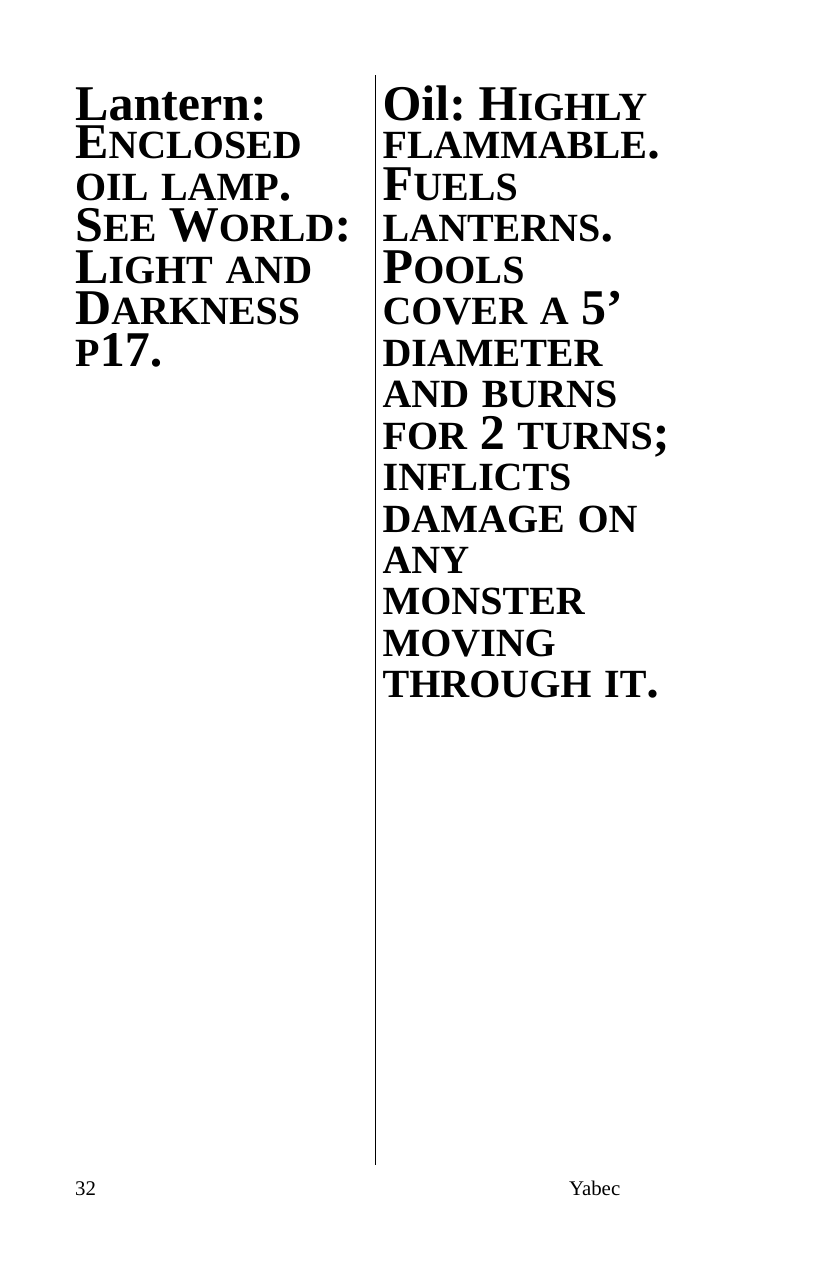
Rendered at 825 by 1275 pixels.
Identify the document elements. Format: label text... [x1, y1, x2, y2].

text Lantern: Enclosed oil lamp. See World: Light and Darkness p10. [75, 87, 367, 377]
text Oil: Highly flammable. Fuels lanterns. Pools cover a 5’ diameter and burns for 2 turns; inflicts damage on any monster moving through it. [382, 87, 675, 709]
